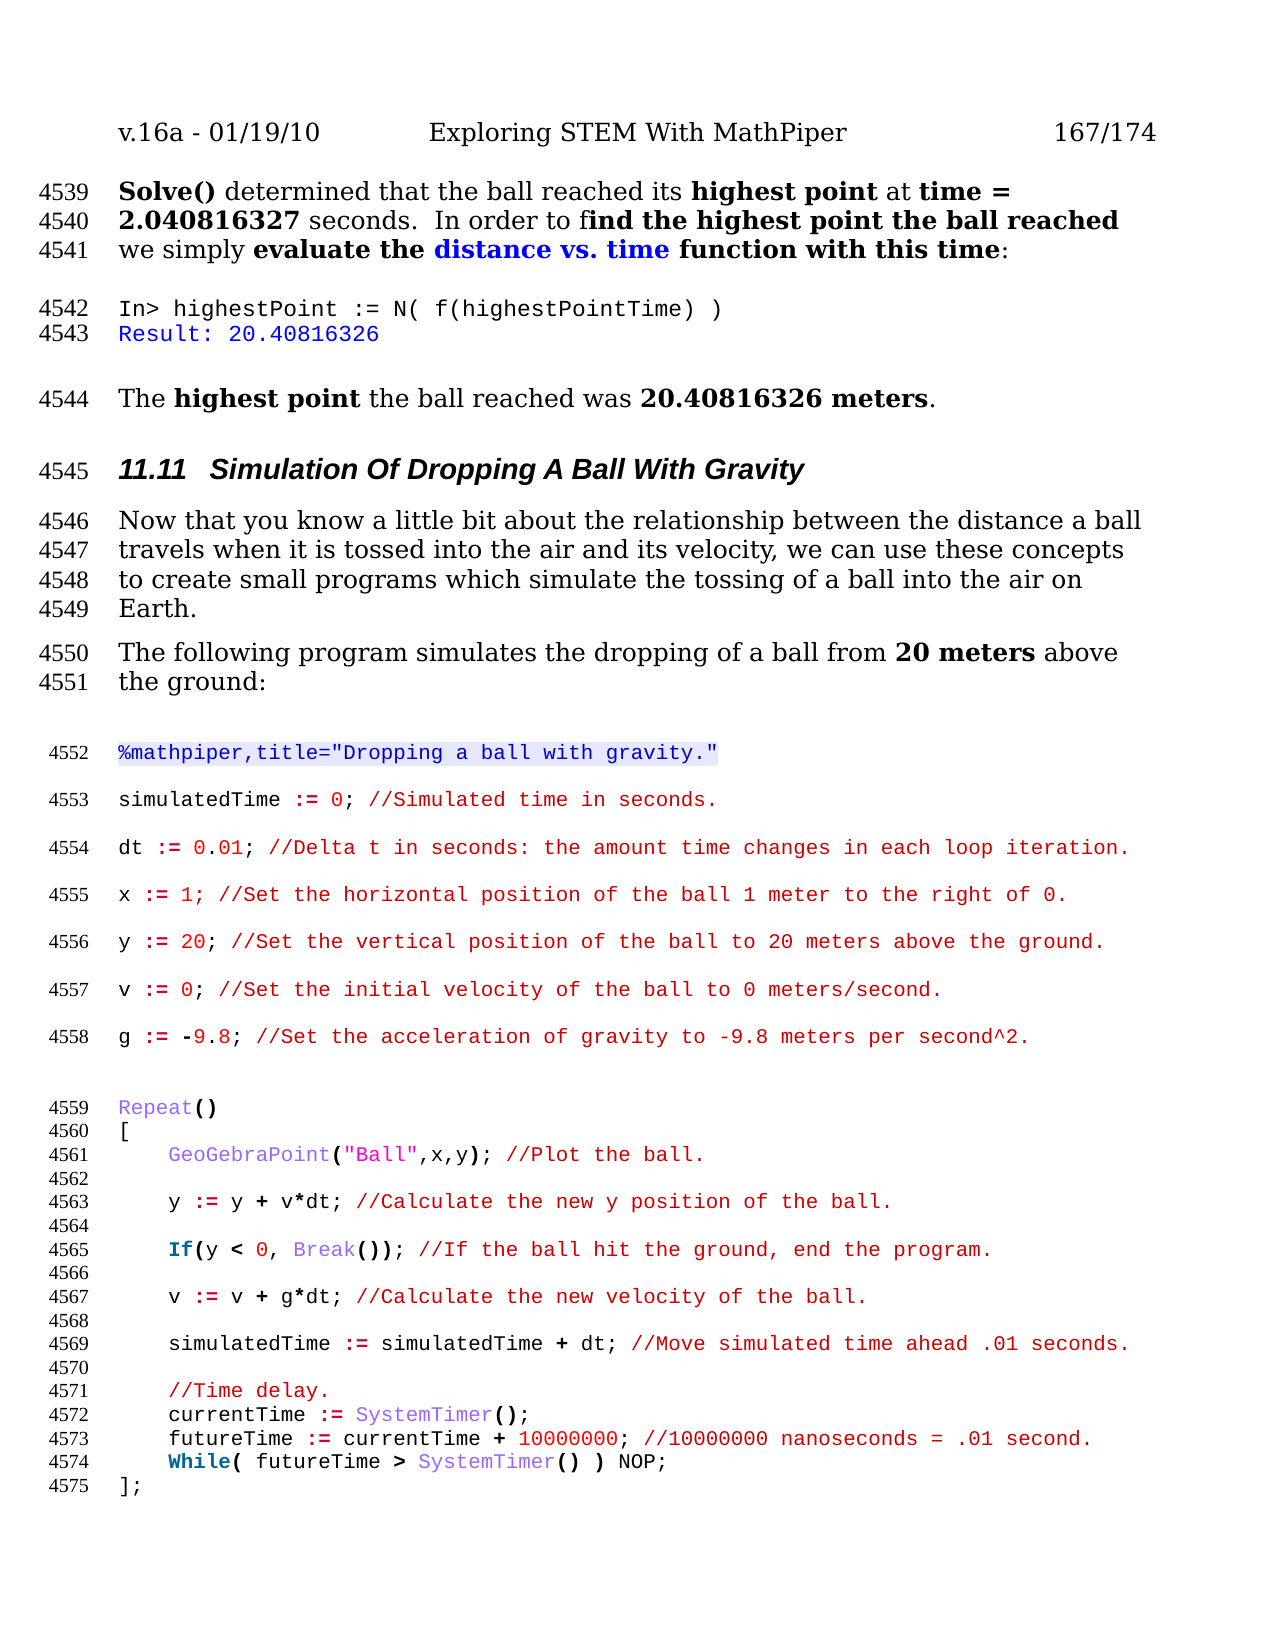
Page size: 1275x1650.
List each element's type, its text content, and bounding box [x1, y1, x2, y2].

text v := 0; //Set the initial velocity of the ball to 0 meters/second. [118, 978, 1157, 1002]
text ]; [118, 1475, 1157, 1499]
text Repeat() [118, 1097, 1157, 1120]
subtitle Simulation Of Dropping A Ball With Gravity [118, 452, 1157, 486]
text The following program simulates the dropping of a ball from 20 meters above the ground: [118, 638, 1157, 697]
text simulatedTime := simulatedTime + dt; //Move simulated time ahead .01 seconds. [118, 1333, 1157, 1357]
text simulatedTime := 0; //Simulated time in seconds. [118, 789, 1157, 813]
text The highest point the ball reached was 20.40816326 meters. [118, 384, 1157, 413]
text x := 1; //Set the horizontal position of the ball 1 meter to the right of 0. [118, 884, 1157, 908]
text Result: 20.40816326 [118, 323, 1157, 349]
text [ [118, 1120, 1157, 1144]
text Solve() determined that the ball reached its highest point at time = 2.040816327 seconds. In order to find the highest point the ball reached we simply evaluate the distance vs. time function with this time: [118, 177, 1157, 265]
text y := y + v*dt; //Calculate the new y position of the ball. [118, 1191, 1157, 1215]
text %mathpiper,title="Dropping a ball with gravity." [118, 742, 1157, 766]
text dt := 0.01; //Delta t in seconds: the amount time changes in each loop iteration. [118, 837, 1157, 860]
text y := 20; //Set the vertical position of the ball to 20 meters above the ground. [118, 931, 1157, 955]
text GeoGebraPoint("Ball",x,y); //Plot the ball. [118, 1144, 1157, 1168]
text In> highestPoint := N( f(highestPointTime) ) [118, 297, 1157, 323]
text g := -9.8; //Set the acceleration of gravity to -9.8 meters per second^2. [118, 1026, 1157, 1049]
text While( futureTime > SystemTimer() ) NOP; [118, 1451, 1157, 1475]
text currentTime := SystemTimer(); [118, 1404, 1157, 1428]
text v := v + g*dt; //Calculate the new velocity of the ball. [118, 1286, 1157, 1309]
text futureTime := currentTime + 10000000; //10000000 nanoseconds = .01 second. [118, 1428, 1157, 1451]
text Now that you know a little bit about the relationship between the distance a ball travels when it is tossed into the air and its velocity, we can use these concepts to create small programs which simulate the tossing of a ball into the air on Earth. [118, 507, 1157, 623]
text //Time delay. [118, 1381, 1157, 1404]
text If(y < 0, Break()); //If the ball hit the ground, end the program. [118, 1239, 1157, 1262]
